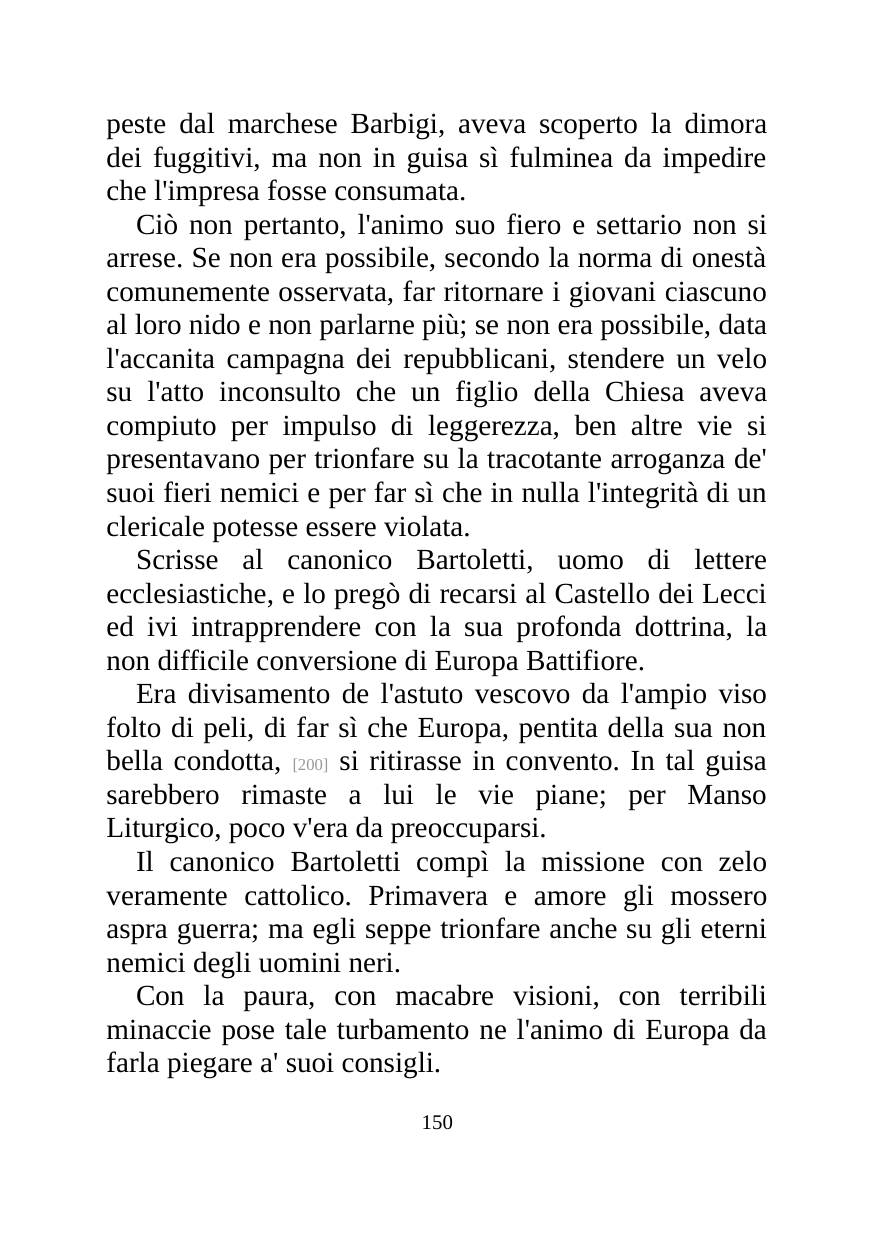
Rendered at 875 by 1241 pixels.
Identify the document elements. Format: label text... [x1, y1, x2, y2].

text Scrisse al canonico Bartoletti, uomo di lettere ecclesiastiche, e lo pregò di recarsi al Castello dei Lecci ed ivi intrapprendere con la sua profonda dottrina, la non difficile conversione di Europa Battifiore. [106, 542, 768, 676]
text peste dal marchese Barbigi, aveva scoperto la dimora dei fuggitivi, ma non in guisa sì fulminea da impedire che l'impresa fosse consumata. [106, 106, 768, 207]
text Il canonico Bartoletti compì la missione con zelo veramente cattolico. Primavera e amore gli mossero aspra guerra; ma egli seppe trionfare anche su gli eterni nemici degli uomini neri. [106, 844, 768, 978]
text Ciò non pertanto, l'animo suo fiero e settario non si arrese. Se non era possibile, secondo la norma di onestà comunemente osservata, far ritornare i giovani ciascuno al loro nido e non parlarne più; se non era possibile, data l'accanita campagna dei repubblicani, stendere un velo su l'atto inconsulto che un figlio della Chiesa aveva compiuto per impulso di leggerezza, ben altre vie si presentavano per trionfare su la tracotante arroganza de' suoi fieri nemici e per far sì che in nulla l'integrità di un clericale potesse essere violata. [106, 207, 768, 542]
text Con la paura, con macabre visioni, con terribili minaccie pose tale turbamento ne l'animo di Europa da farla piegare a' suoi consigli. [106, 978, 768, 1079]
text Era divisamento de l'astuto vescovo da l'ampio viso folto di peli, di far sì che Europa, pentita della sua non bella condotta, [200] si ritirasse in convento. In tal guisa sarebbero rimaste a lui le vie piane; per Manso Liturgico, poco v'era da preoccuparsi. [106, 676, 768, 844]
